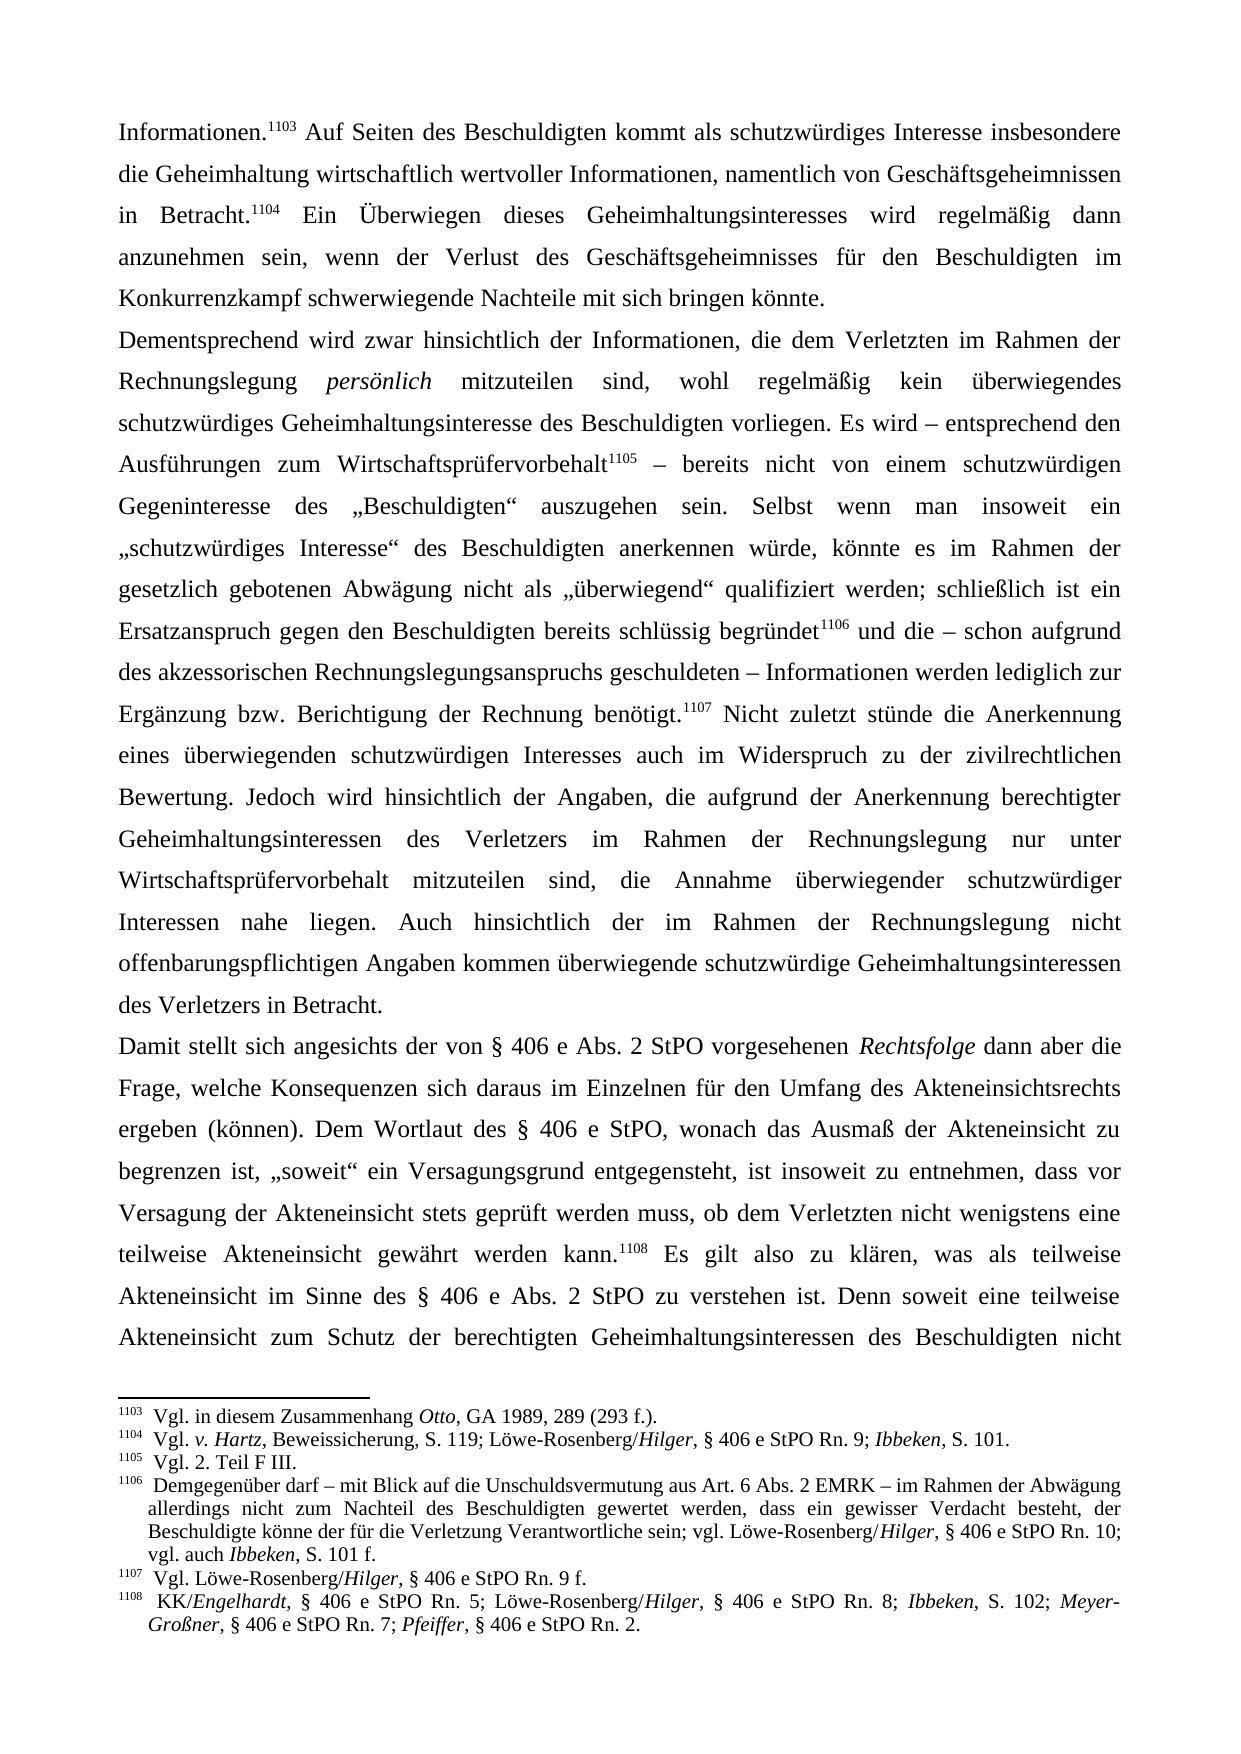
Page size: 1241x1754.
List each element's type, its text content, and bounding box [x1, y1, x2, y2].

text Damit stellt sich angesichts der von § 406 e Abs. 2 StPO vorgesehenen Rechtsfolge dann aber die Frage, welche Konsequenzen sich daraus im Einzelnen für den Umfang des Akteneinsichtsrechts ergeben (können). Dem Wortlaut des § 406 e StPO, wonach das Ausmaß der Akteneinsicht zu begrenzen ist, „soweit“ ein Versagungsgrund entgegensteht, ist insoweit zu entnehmen, dass vor Versagung der Akteneinsicht stets geprüft werden muss, ob dem Verletzten nicht wenigstens eine teilweise Akteneinsicht gewährt werden kann. Es gilt also zu klären, was als teilweise Akteneinsicht im Sinne des § 406 e Abs. 2 StPO zu verstehen ist. Denn soweit eine teilweise Akteneinsicht zum Schutz der berechtigten Geheimhaltungsinteressen des Beschuldigten nicht [118, 1032, 1122, 1351]
text Informationen. Auf Seiten des Beschuldigten kommt als schutzwürdiges Interesse insbesondere die Geheimhaltung wirtschaftlich wertvoller Informationen, namentlich von Geschäftsgeheimnissen in Betracht. Ein Überwiegen dieses Geheimhaltungsinteresses wird regelmäßig dann anzunehmen sein, wenn der Verlust des Geschäftsgeheimnisses für den Beschuldigten im Konkurrenzkampf schwerwiegende Nachteile mit sich bringen könnte. [118, 118, 1122, 312]
text Vgl. v. Hartz, Beweissicherung, S. 119; Löwe-Rosenberg/Hilger, § 406 e StPO Rn. 9; Ibbeken, S. 101. [118, 1428, 1122, 1451]
text Vgl. Löwe-Rosenberg/Hilger, § 406 e StPO Rn. 9 f. [118, 1566, 1122, 1589]
text Dementsprechend wird zwar hinsichtlich der Informationen, die dem Verletzten im Rahmen der Rechnungslegung persönlich mitzuteilen sind, wohl regelmäßig kein überwiegendes schutzwürdiges Geheimhaltungsinteresse des Beschuldigten vorliegen. Es wird – entsprechend den Ausführungen zum Wirtschaftsprüfervorbehalt – bereits nicht von einem schutzwürdigen Gegeninteresse des „Beschuldigten“ auszugehen sein. Selbst wenn man insoweit ein „schutzwürdiges Interesse“ des Beschuldigten anerkennen würde, könnte es im Rahmen der gesetzlich gebotenen Abwägung nicht als „überwiegend“ qualifiziert werden; schließlich ist ein Ersatzanspruch gegen den Beschuldigten bereits schlüssig begründet und die – schon aufgrund des akzessorischen Rechnungslegungsanspruchs geschuldeten – Informationen werden lediglich zur Ergänzung bzw. Berichtigung der Rechnung benötigt. Nicht zuletzt stünde die Anerkennung eines überwiegenden schutzwürdigen Interesses auch im Widerspruch zu der zivilrechtlichen Bewertung. Jedoch wird hinsichtlich der Angaben, die aufgrund der Anerkennung berechtigter Geheimhaltungsinteressen des Verletzers im Rahmen der Rechnungslegung nur unter Wirtschaftsprüfervorbehalt mitzuteilen sind, die Annahme überwiegender schutzwürdiger Interessen nahe liegen. Auch hinsichtlich der im Rahmen der Rechnungslegung nicht offenbarungspflichtigen Angaben kommen überwiegende schutzwürdige Geheimhaltungsinteressen des Verletzers in Betracht. [118, 326, 1122, 1019]
text KK/Engelhardt, § 406 e StPO Rn. 5; Löwe-Rosenberg/Hilger, § 406 e StPO Rn. 8; Ibbeken, S. 102; Meyer-Großner, § 406 e StPO Rn. 7; Pfeiffer, § 406 e StPO Rn. 2. [118, 1589, 1122, 1636]
text Vgl. 2. Teil F III. [118, 1451, 1122, 1474]
text Vgl. in diesem Zusammenhang Otto, GA 1989, 289 (293 f.). [118, 1404, 1122, 1428]
text Demgegenüber darf – mit Blick auf die Unschuldsvermutung aus Art. 6 Abs. 2 EMRK – im Rahmen der Abwägung allerdings nicht zum Nachteil des Beschuldigten gewertet werden, dass ein gewisser Verdacht besteht, der Beschuldigte könne der für die Verletzung Verantwortliche sein; vgl. Löwe-Rosenberg/Hilger, § 406 e StPO Rn. 10; vgl. auch Ibbeken, S. 101 f. [118, 1474, 1122, 1566]
